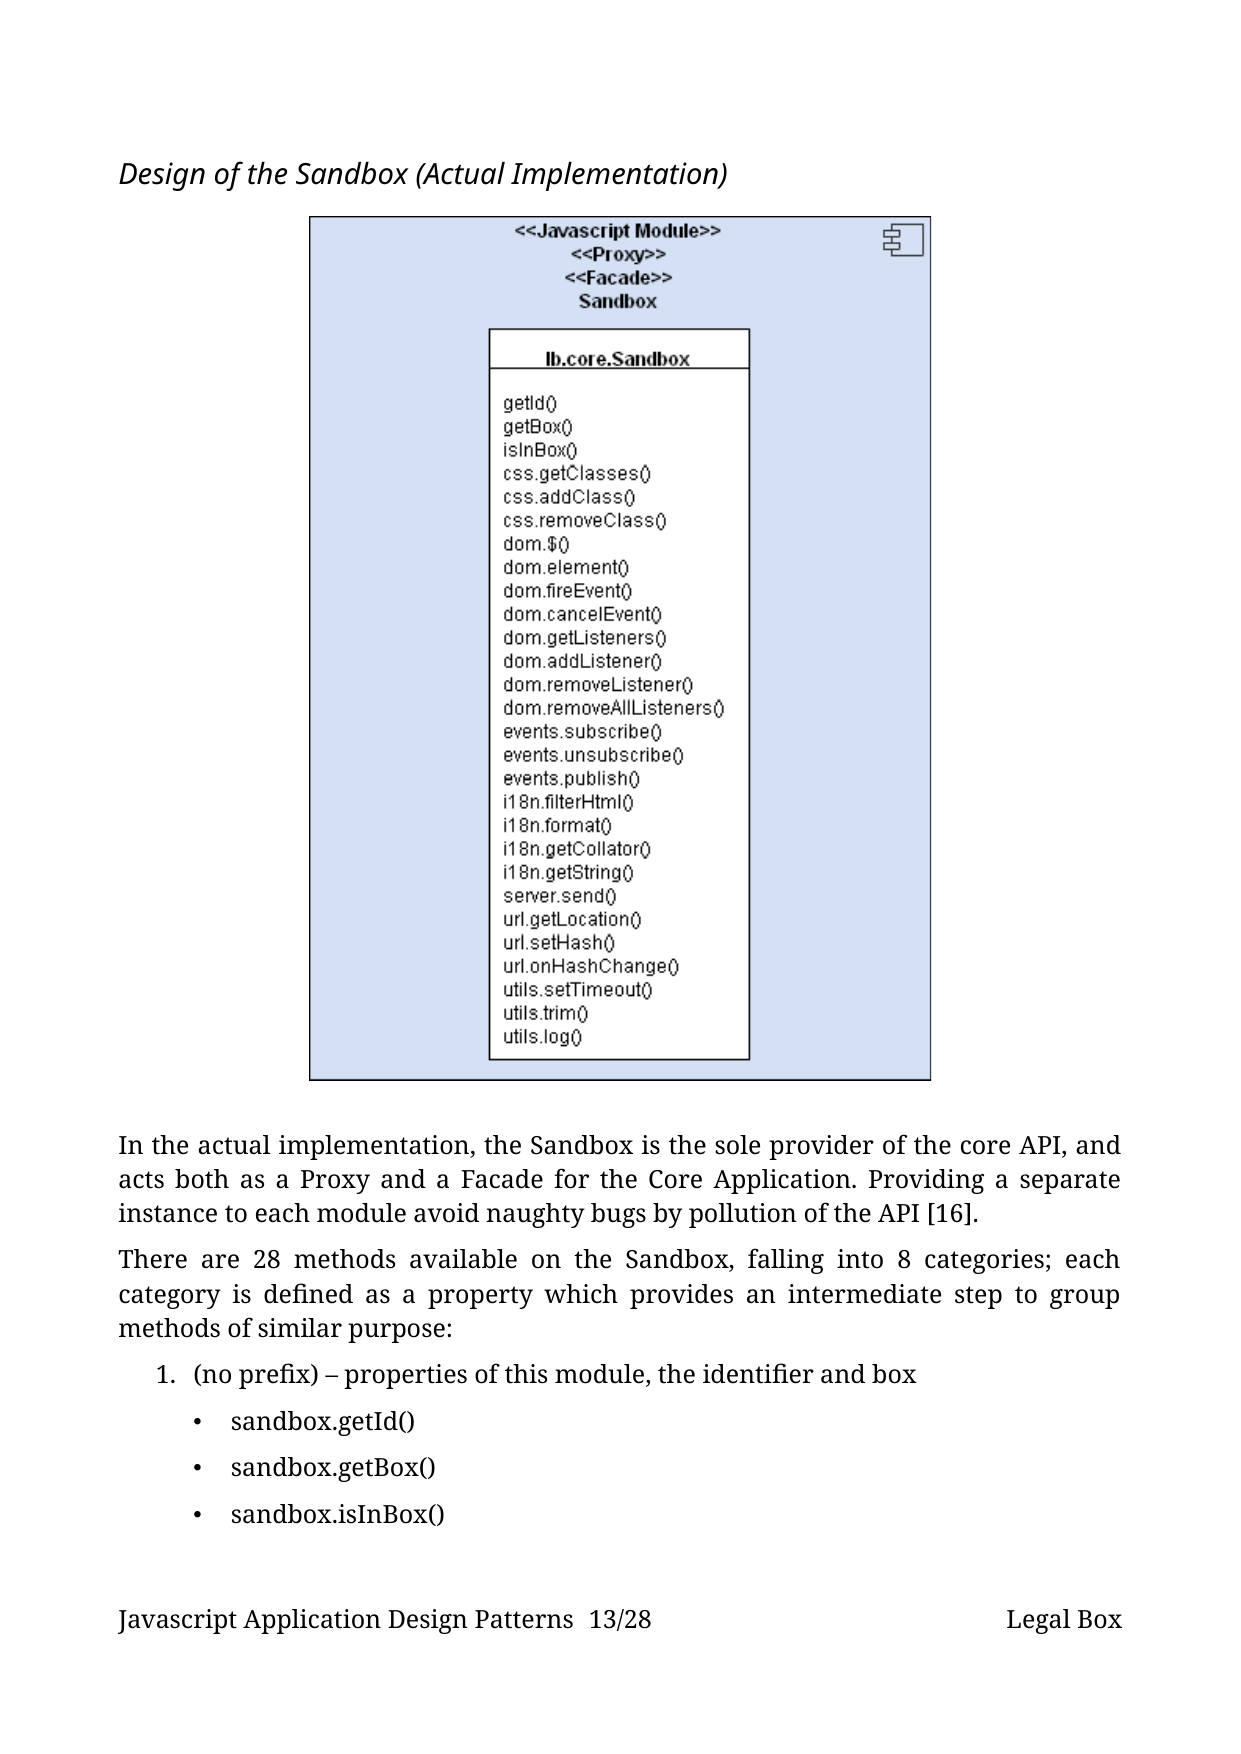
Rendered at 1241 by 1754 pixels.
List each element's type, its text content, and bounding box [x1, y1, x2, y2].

picture [309, 216, 932, 1081]
list sandbox.getBox() [193, 1450, 1122, 1484]
list sandbox.getId() [193, 1403, 1122, 1437]
subtitle Design of the Sandbox (Actual Implementation) [118, 153, 1122, 193]
list (no prefix) – properties of this module, the identifier and box [156, 1357, 1122, 1391]
text In the actual implementation, the Sandbox is the sole provider of the core API, and acts both as a Proxy and a Facade for the Core Application. Providing a separate instance to each module avoid naughty bugs by pollution of the API [16]. [118, 1127, 1122, 1230]
text There are 28 methods available on the Sandbox, falling into 8 categories; each category is defined as a property which provides an intermediate step to group methods of similar purpose: [118, 1242, 1122, 1344]
list sandbox.isInBox() [193, 1497, 1122, 1531]
